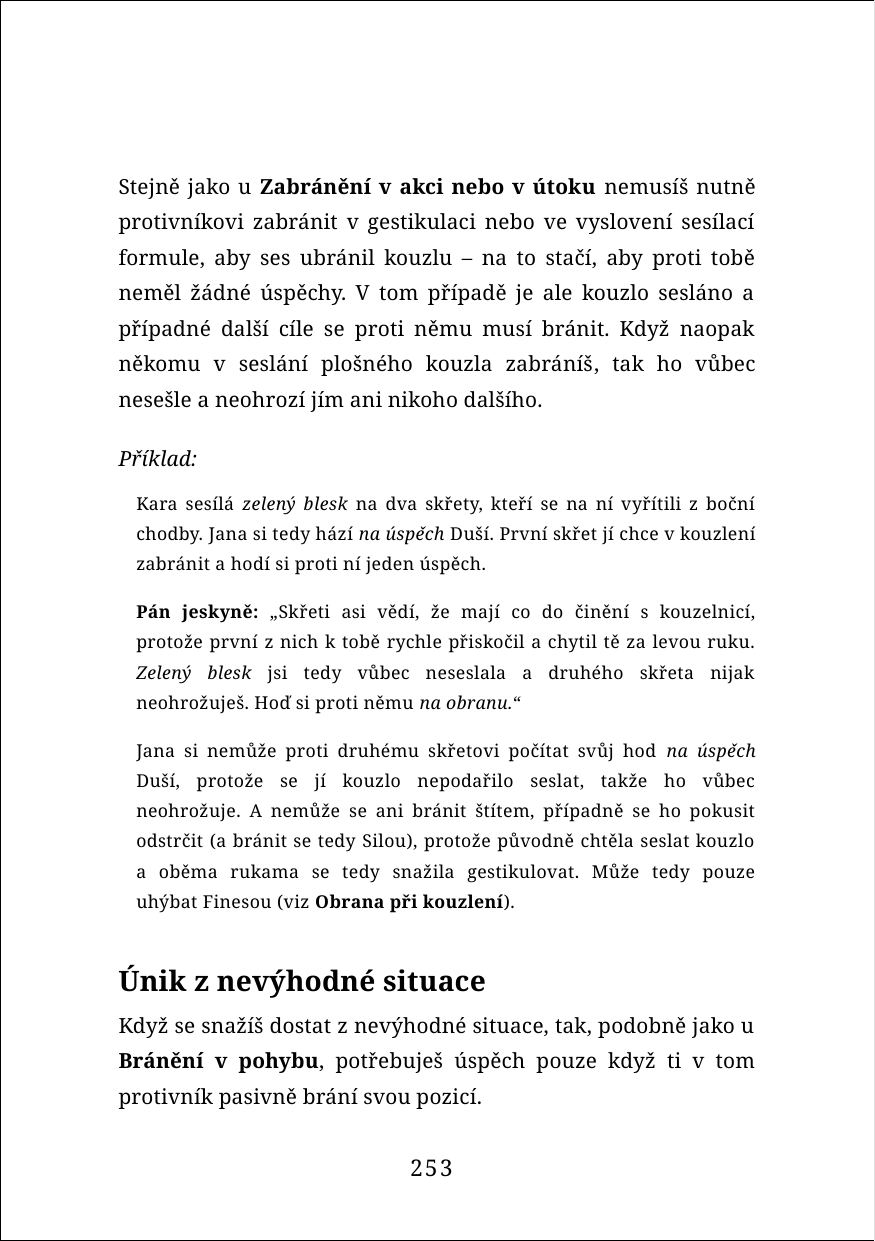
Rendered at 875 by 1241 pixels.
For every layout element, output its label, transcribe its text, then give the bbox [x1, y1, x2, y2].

text Příklad: [118, 444, 756, 472]
text Když se snažíš dostat z nevýhodné situace, tak, podobně jako u Bránění v pohybu, potřebuješ úspěch pouze když ti v tom protivník pasivně brání svou pozicí. [118, 1011, 756, 1110]
text Stejně jako u Zabránění v akci nebo v útoku nemusíš nutně protivníkovi zabránit v gestikulaci nebo ve vyslovení sesílací formule, aby ses ubránil kouzlu – na to stačí, aby proti tobě neměl žádné úspěchy. V tom případě je ale kouzlo sesláno a případné další cíle se proti němu musí bránit. Když naopak někomu v seslání plošného kouzla zabráníš, tak ho vůbec nesešle a neohrozí jím ani nikoho dalšího. [118, 172, 756, 413]
subtitle Únik z nevýhodné situace [118, 961, 756, 999]
text Jana si nemůže proti druhému skřetovi počítat svůj hod na úspěch Duší, protože se jí kouzlo nepodařilo seslat, takže ho vůbec neohrožuje. A nemůže se ani bránit štítem, případně se ho pokusit odstrčit (a bránit se tedy Silou), protože původně chtěla seslat kouzlo a oběma rukama se tedy snažila gestikulovat. Může tedy pouze uhýbat Finesou (viz Obrana při kouzlení). [136, 738, 756, 913]
text Kara sesílá zelený blesk na dva skřety, kteří se na ní vyřítili z boční chodby. Jana si tedy hází na úspěch Duší. První skřet jí chce v kouzlení zabránit a hodí si proti ní jeden úspěch. [136, 491, 756, 576]
text Pán jeskyně: „Skřeti asi vědí, že mají co do činění s kouzelnicí, protože první z nich k tobě rychle přiskočil a chytil tě za levou ruku. Zelený blesk jsi tedy vůbec neseslala a druhého skřeta nijak neohrožuješ. Hoď si proti němu na obranu.“ [136, 600, 756, 714]
